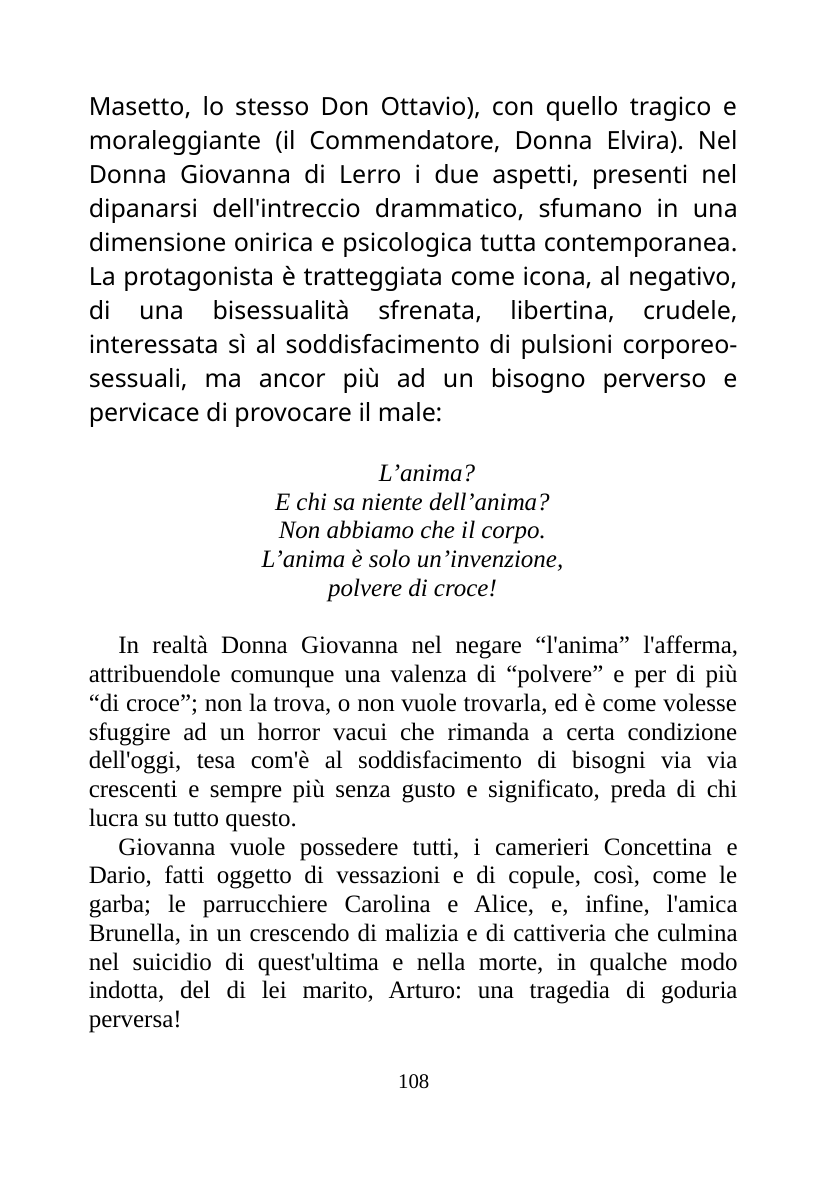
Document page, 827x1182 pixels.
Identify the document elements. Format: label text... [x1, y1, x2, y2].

text Giovanna vuole possedere tutti, i camerieri Concettina e Dario, fatti oggetto di vessazioni e di copule, così, come le garba; le parrucchiere Carolina e Alice, e, infine, l'amica Brunella, in un crescendo di malizia e di cattiveria che culmina nel suicidio di quest'ultima e nella morte, in qualche modo indotta, del di lei marito, Arturo: una tragedia di goduria perversa! [88, 832, 738, 1033]
text Masetto, lo stesso Don Ottavio), con quello tragico e moraleggiante (il Commendatore, Donna Elvira). Nel Donna Giovanna di Lerro i due aspetti, presenti nel dipanarsi dell'intreccio drammatico, sfumano in una dimensione onirica e psicologica tutta contemporanea. La protagonista è tratteggiata come icona, al negativo, di una bisessualità sfrenata, libertina, crudele, interessata sì al soddisfacimento di pulsioni corporeo-sessuali, ma ancor più ad un bisogno perverso e pervicace di provocare il male: [88, 88, 738, 429]
text In realtà Donna Giovanna nel negare “l'anima” l'afferma, attribuendole comunque una valenza di “polvere” e per di più “di croce”; non la trova, o non vuole trovarla, ed è come volesse sfuggire ad un horror vacui che rimanda a certa condizione dell'oggi, tesa com'è al soddisfacimento di bisogni via via crescenti e sempre più senza gusto e significato, preda di chi lucra su tutto questo. [88, 630, 738, 832]
text L’anima? E chi sa niente dell’anima? Non abbiamo che il corpo. L’anima è solo un’invenzione, polvere di croce! [88, 458, 738, 602]
